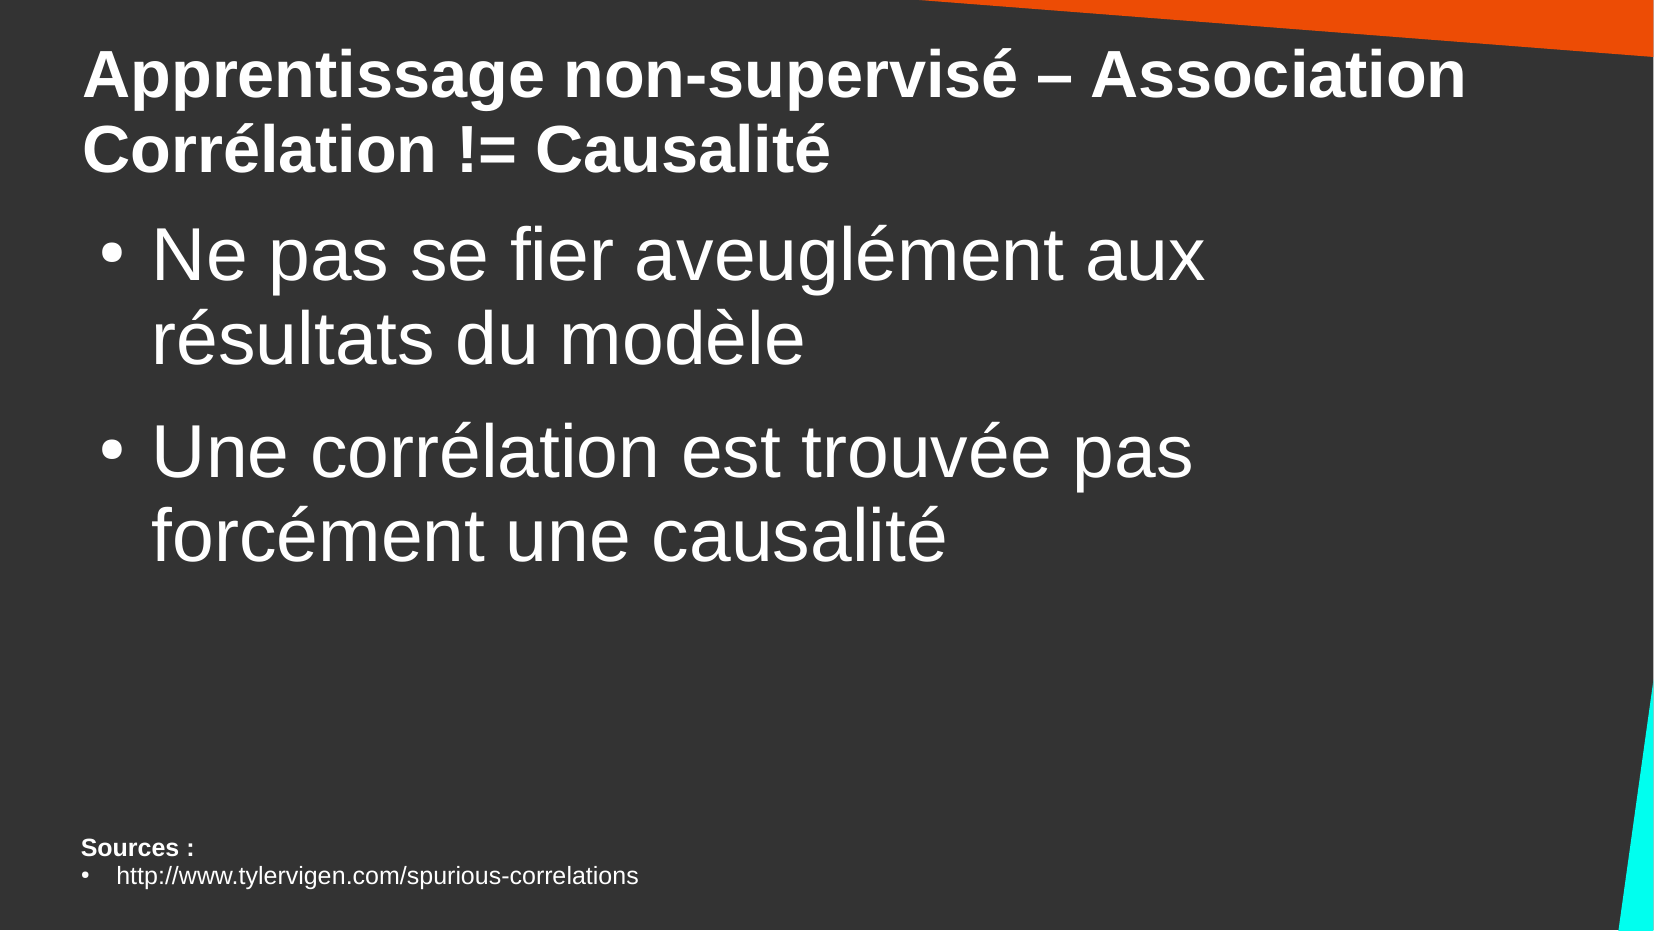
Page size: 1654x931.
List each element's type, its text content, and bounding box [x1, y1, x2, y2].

list Ne pas se fier aveuglément aux résultats du modèle Une corrélation est trouvée pas forcément une causalité [80, 212, 1501, 810]
title Apprentissage non-supervisé – Association Corrélation != Causalité [82, 37, 1571, 187]
text_box [919, 0, 1654, 58]
text_box [1618, 675, 1654, 931]
text_box Sources : http://www.tylervigen.com/spurious-correlations [66, 826, 1483, 926]
